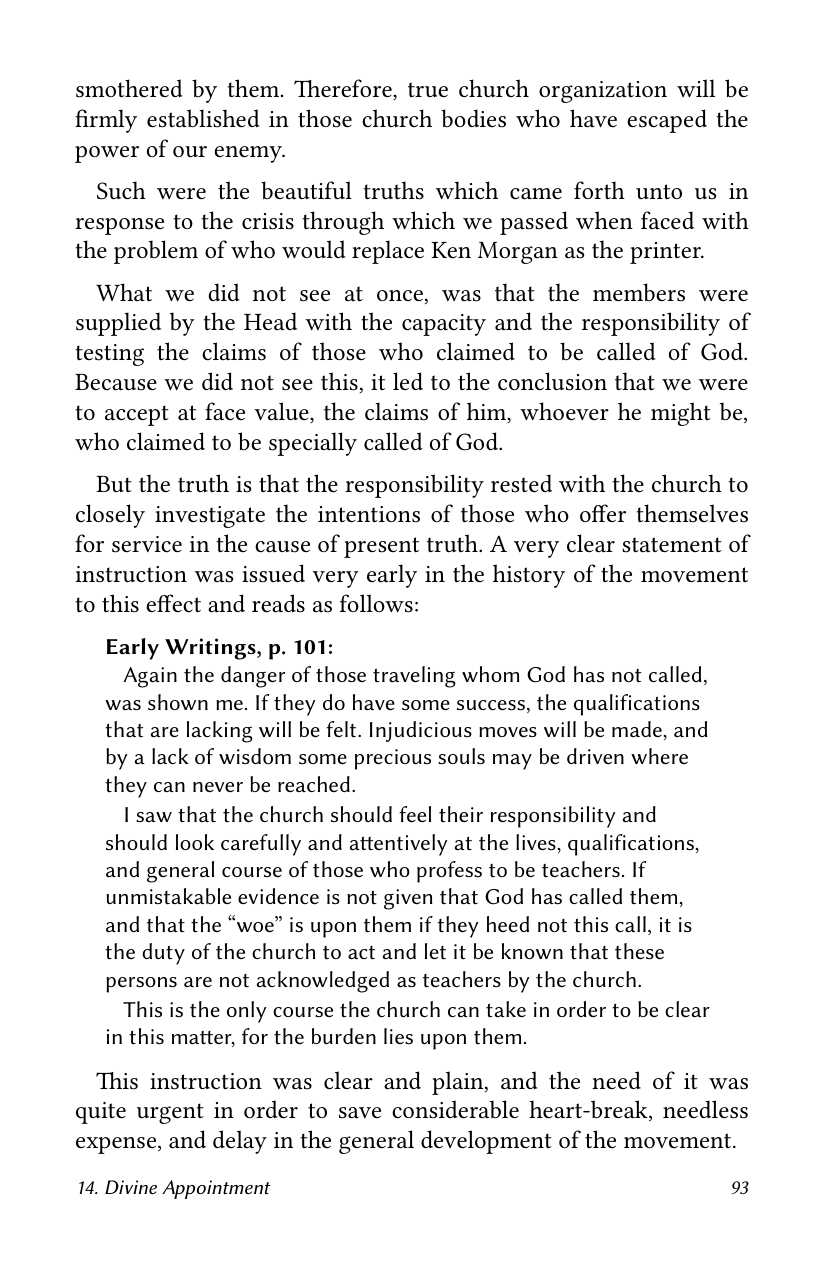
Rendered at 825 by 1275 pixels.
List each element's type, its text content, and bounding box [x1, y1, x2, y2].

text But the truth is that the responsibility rested with the church to closely investigate the intentions of those who offer themselves for service in the cause of present truth. A very clear statement of instruction was issued very early in the history of the movement to this effect and reads as follows: [75, 470, 750, 618]
text Again the danger of those traveling whom God has not called, was shown me. If they do have some success, the qualifications that are lacking will be felt. Injudicious moves will be made, and by a lack of wisdom some precious souls may be driven where they can never be reached. [105, 662, 720, 798]
text smothered by them. Therefore, true church organization will be firmly established in those church bodies who have escaped the power of our enemy. [75, 75, 750, 163]
text This instruction was clear and plain, and the need of it was quite urgent in order to save considerable heart-break, needless expense, and delay in the general development of the movement. [75, 1067, 750, 1155]
text This is the only course the church can take in order to be clear in this matter, for the burden lies upon them. [105, 997, 720, 1050]
text Early Writings, p. 101: [105, 634, 750, 661]
text Such were the beautiful truths which came forth unto us in response to the crisis through which we passed when faced with the problem of who would replace Ken Morgan as the printer. [75, 177, 750, 265]
text What we did not see at once, was that the members were supplied by the Head with the capacity and the responsibility of testing the claims of those who claimed to be called of God. Because we did not see this, it led to the conclusion that we were to accept at face value, the claims of him, whoever he might be, who claimed to be specially called of God. [75, 278, 750, 457]
text I saw that the church should feel their responsibility and should look carefully and attentively at the lives, qualifications, and general course of those who profess to be teachers. If unmistakable evidence is not given that God has called them, and that the “woe” is upon them if they heed not this call, it is the duty of the church to act and let it be known that these persons are not acknowledged as teachers by the church. [105, 802, 720, 993]
